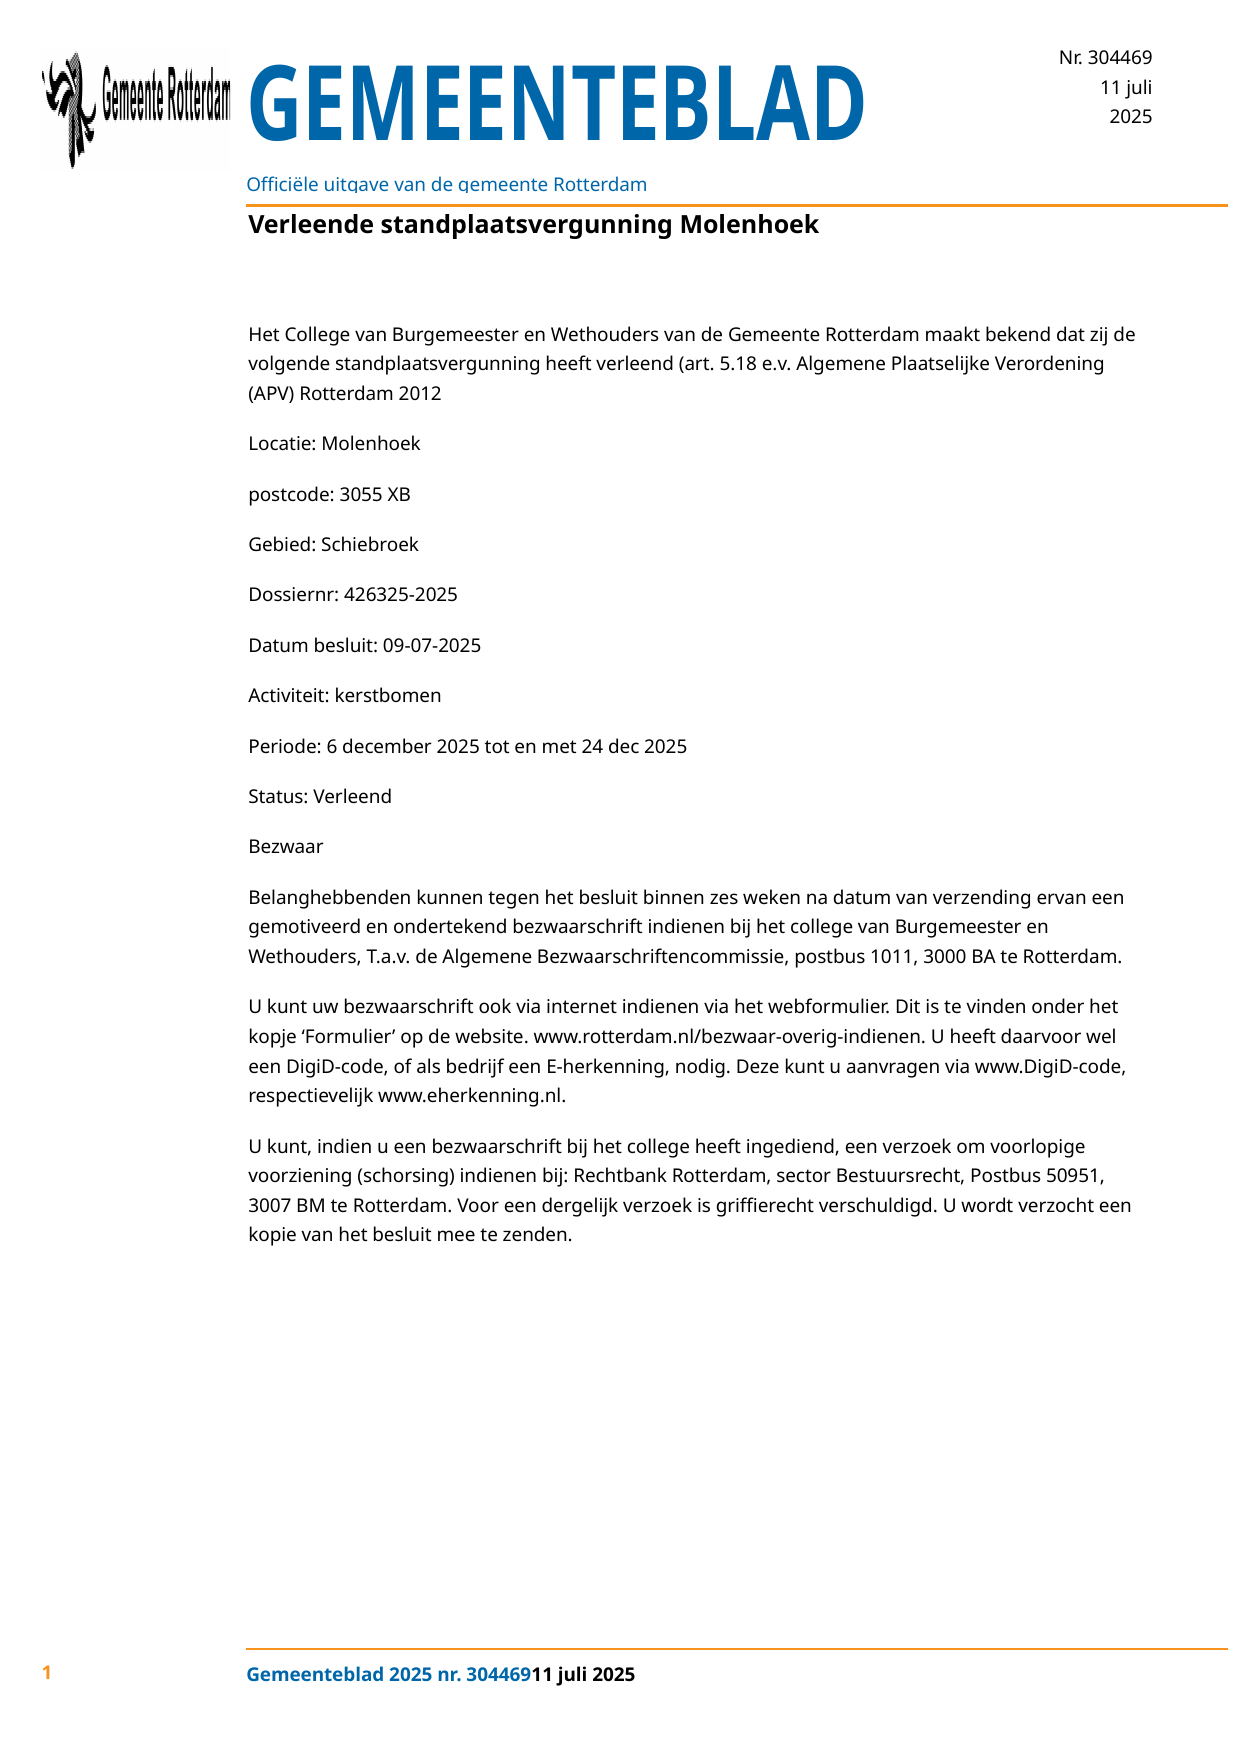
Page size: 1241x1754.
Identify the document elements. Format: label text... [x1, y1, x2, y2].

text U kunt, indien u een bezwaarschrift bij het college heeft ingediend, een verzoek om voorlopige voorziening (schorsing) indienen bij: Rechtbank Rotterdam, sector Bestuursrecht, Postbus 50951, 3007 BM te Rotterdam. Voor een dergelijk verzoek is griffierecht verschuldigd. U wordt verzocht een kopie van het besluit mee te zenden. [248, 1133, 1152, 1247]
text U kunt uw bezwaarschrift ook via internet indienen via het webformulier. Dit is te vinden onder het kopje ‘Formulier’ op de website. www.rotterdam.nl/bezwaar-overig-indienen. U heeft daarvoor wel een DigiD-code, of als bedrijf een E-herkenning, nodig. Deze kunt u aanvragen via www.DigiD-code, respectievelijk www.eherkenning.nl. [248, 994, 1152, 1108]
text Dossiernr: 426325-2025 [248, 582, 1152, 607]
text Bezwaar [248, 834, 1152, 859]
picture [41, 47, 231, 172]
text Locatie: Molenhoek [248, 430, 1152, 456]
text Periode: 6 december 2025 tot en met 24 dec 2025 [248, 733, 1152, 758]
text postcode: 3055 XB [248, 481, 1152, 506]
text Belanghebbenden kunnen tegen het besluit binnen zes weken na datum van verzending ervan een gemotiveerd en ondertekend bezwaarschrift indienen bij het college van Burgemeester en Wethouders, T.a.v. de Algemene Bezwaarschriftencommissie, postbus 1011, 3000 BA te Rotterdam. [248, 884, 1152, 969]
text Gebied: Schiebroek [248, 531, 1152, 557]
text Status: Verleend [248, 783, 1152, 809]
text Verleende standplaatsvergunning Molenhoek [248, 207, 1152, 241]
text Datum besluit: 09-07-2025 [248, 632, 1152, 658]
text Activiteit: kerstbomen [248, 682, 1152, 708]
text Het College van Burgemeester en Wethouders van de Gemeente Rotterdam maakt bekend dat zij de volgende standplaatsvergunning heeft verleend (art. 5.18 e.v. Algemene Plaatselijke Verordening (APV) Rotterdam 2012 [248, 321, 1152, 406]
